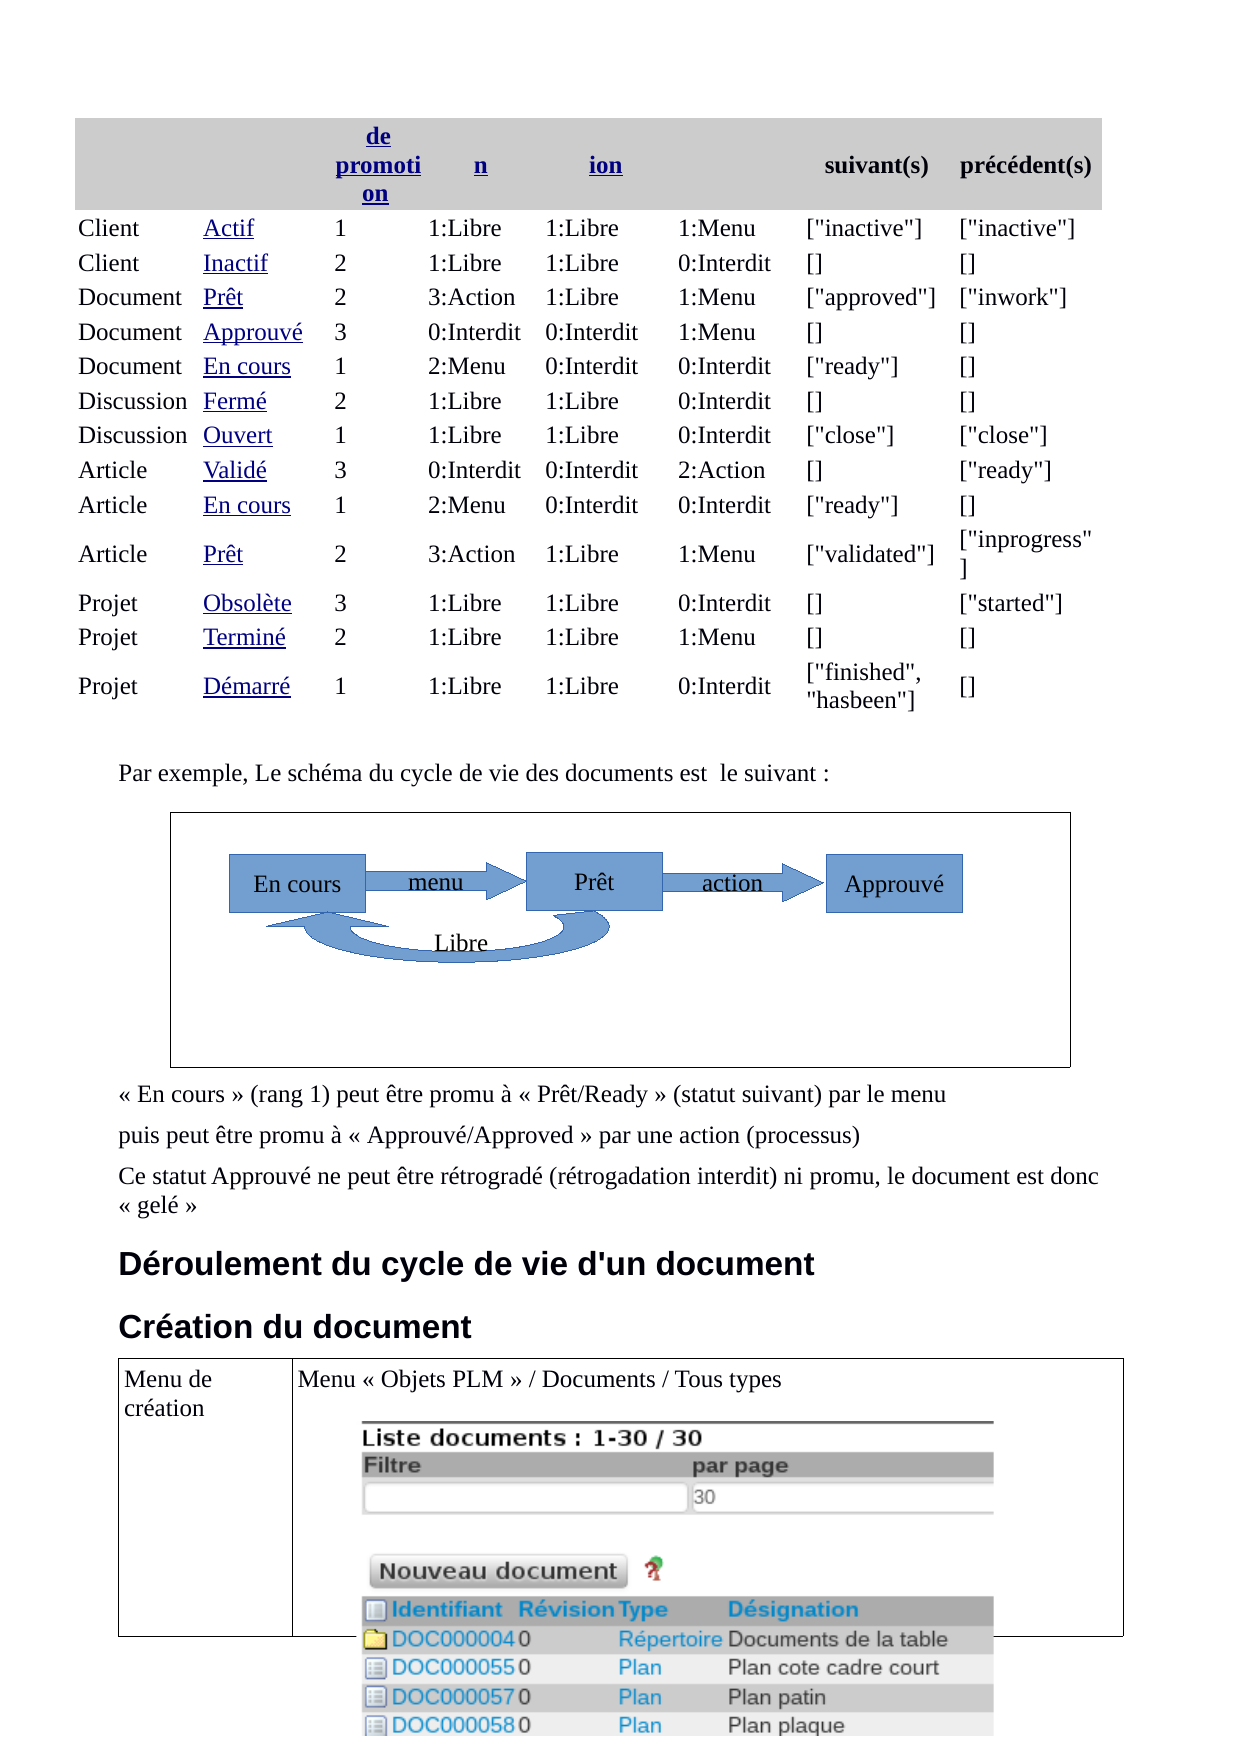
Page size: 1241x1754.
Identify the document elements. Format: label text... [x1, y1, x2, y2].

table_cell 0:Interdit [675, 245, 803, 279]
table_cell 1:Menu [675, 619, 803, 654]
table_cell ["finished", "hasbeen"] [803, 654, 956, 717]
table_cell 2 [331, 383, 425, 418]
table_cell ["inwork"] [956, 279, 1102, 314]
table_cell 0:Interdit [675, 383, 803, 418]
table_cell 1:Menu [675, 314, 803, 348]
table_cell Article [75, 487, 200, 521]
table_cell 1 [331, 210, 425, 245]
table_cell 1:Libre [425, 654, 542, 717]
text « En cours » (rang 1) peut être promu à « Prêt/Ready » (statut suivant) par le menu [118, 800, 1122, 1108]
table_cell 2 [331, 245, 425, 279]
table_cell 3:Action [425, 279, 542, 314]
table_cell ["inprogress"] [956, 521, 1102, 585]
table_cell 0:Interdit [675, 585, 803, 619]
table_cell ["started"] [956, 585, 1102, 619]
table_cell [] [803, 452, 956, 487]
text Par exemple, Le schéma du cycle de vie des documents est le suivant : [118, 758, 1122, 787]
table_header [200, 118, 331, 210]
text puis peut être promu à « Approuvé/Approved » par une action (processus) [118, 1120, 1122, 1149]
table_cell Projet [75, 619, 200, 654]
table_cell [] [956, 245, 1102, 279]
picture [356, 1421, 994, 1736]
table_cell 0:Interdit [675, 487, 803, 521]
table_cell 2 [331, 521, 425, 585]
table_cell Validé [200, 452, 331, 487]
table_cell 2:Menu [425, 487, 542, 521]
table_cell 1:Menu [675, 210, 803, 245]
table_cell Article [75, 452, 200, 487]
table_cell Client [75, 210, 200, 245]
table_header n [425, 118, 542, 210]
table_cell Client [75, 245, 200, 279]
table_cell Obsolète [200, 585, 331, 619]
table_cell Prêt [200, 279, 331, 314]
table_cell Terminé [200, 619, 331, 654]
table_cell 1:Libre [425, 245, 542, 279]
table_cell 1:Libre [542, 383, 675, 418]
table_cell ["inactive"] [956, 210, 1102, 245]
table_cell 1:Libre [542, 210, 675, 245]
table_cell 3 [331, 585, 425, 619]
table_cell 1 [331, 487, 425, 521]
table_cell 3 [331, 314, 425, 348]
table_cell 1:Libre [542, 418, 675, 452]
table_cell 0:Interdit [542, 314, 675, 348]
table_cell ["close"] [803, 418, 956, 452]
table_cell ["approved"] [803, 279, 956, 314]
table_cell Prêt [200, 521, 331, 585]
table_header suivant(s) [803, 118, 956, 210]
table_cell Démarré [200, 654, 331, 717]
table_cell 1:Libre [542, 619, 675, 654]
table_cell [] [803, 383, 956, 418]
table_cell ["ready"] [803, 487, 956, 521]
table_cell Discussion [75, 383, 200, 418]
table_cell 0:Interdit [542, 452, 675, 487]
table_cell 0:Interdit [425, 452, 542, 487]
table_cell 0:Interdit [675, 654, 803, 717]
table_header [75, 118, 200, 210]
table_cell [] [956, 619, 1102, 654]
table_cell 1:Libre [542, 279, 675, 314]
table_cell 1:Libre [542, 521, 675, 585]
table_cell 0:Interdit [675, 418, 803, 452]
table_cell 3:Action [425, 521, 542, 585]
table_cell ["validated"] [803, 521, 956, 585]
table_cell [] [803, 245, 956, 279]
table_cell 1:Libre [425, 383, 542, 418]
table_header Menu « Objets PLM » / Documents / Tous types [293, 1359, 1123, 1636]
table_header de promotion [331, 118, 425, 210]
text Ce statut Approuvé ne peut être rétrogradé (rétrogadation interdit) ni promu, le document est donc « gelé » [118, 1161, 1122, 1219]
table_cell 1:Libre [425, 585, 542, 619]
table_cell [] [956, 654, 1102, 717]
table_cell En cours [200, 349, 331, 383]
table_cell 1:Libre [542, 245, 675, 279]
table_cell 1:Libre [425, 418, 542, 452]
table_cell Projet [75, 585, 200, 619]
table_cell Document [75, 314, 200, 348]
table_cell [] [956, 349, 1102, 383]
table_header [675, 118, 803, 210]
table_cell 1:Libre [425, 210, 542, 245]
table_cell [] [803, 619, 956, 654]
table_cell Actif [200, 210, 331, 245]
table_cell 2 [331, 619, 425, 654]
table_cell 0:Interdit [542, 487, 675, 521]
table_cell [] [956, 383, 1102, 418]
table_cell [] [803, 314, 956, 348]
table_header ion [542, 118, 675, 210]
table_cell 0:Interdit [675, 349, 803, 383]
table_cell Approuvé [200, 314, 331, 348]
subtitle Création du document [118, 1307, 1122, 1346]
table_cell 2:Action [675, 452, 803, 487]
table_cell Fermé [200, 383, 331, 418]
table_cell 3 [331, 452, 425, 487]
table_cell ["ready"] [803, 349, 956, 383]
table_cell ["close"] [956, 418, 1102, 452]
table_cell 0:Interdit [425, 314, 542, 348]
table_cell 2 [331, 279, 425, 314]
table_cell 1:Menu [675, 521, 803, 585]
table_cell ["ready"] [956, 452, 1102, 487]
table_cell 0:Interdit [542, 349, 675, 383]
table_cell [] [956, 487, 1102, 521]
table_cell 1:Menu [675, 279, 803, 314]
table_cell 1 [331, 654, 425, 717]
table_cell Document [75, 279, 200, 314]
table_cell [] [803, 585, 956, 619]
table_header précédent(s) [956, 118, 1102, 210]
table_cell ["inactive"] [803, 210, 956, 245]
table_cell 1 [331, 418, 425, 452]
table_cell 1:Libre [542, 585, 675, 619]
table_cell Discussion [75, 418, 200, 452]
table_header Menu de création [119, 1359, 292, 1636]
table_cell 1:Libre [542, 654, 675, 717]
table_cell Ouvert [200, 418, 331, 452]
table_cell 1 [331, 349, 425, 383]
table_cell Document [75, 349, 200, 383]
table_cell 2:Menu [425, 349, 542, 383]
table_cell [] [956, 314, 1102, 348]
table_cell Inactif [200, 245, 331, 279]
table_cell En cours [200, 487, 331, 521]
table_cell Projet [75, 654, 200, 717]
table_cell Article [75, 521, 200, 585]
table_cell 1:Libre [425, 619, 542, 654]
subtitle Déroulement du cycle de vie d'un document [118, 1244, 1122, 1282]
